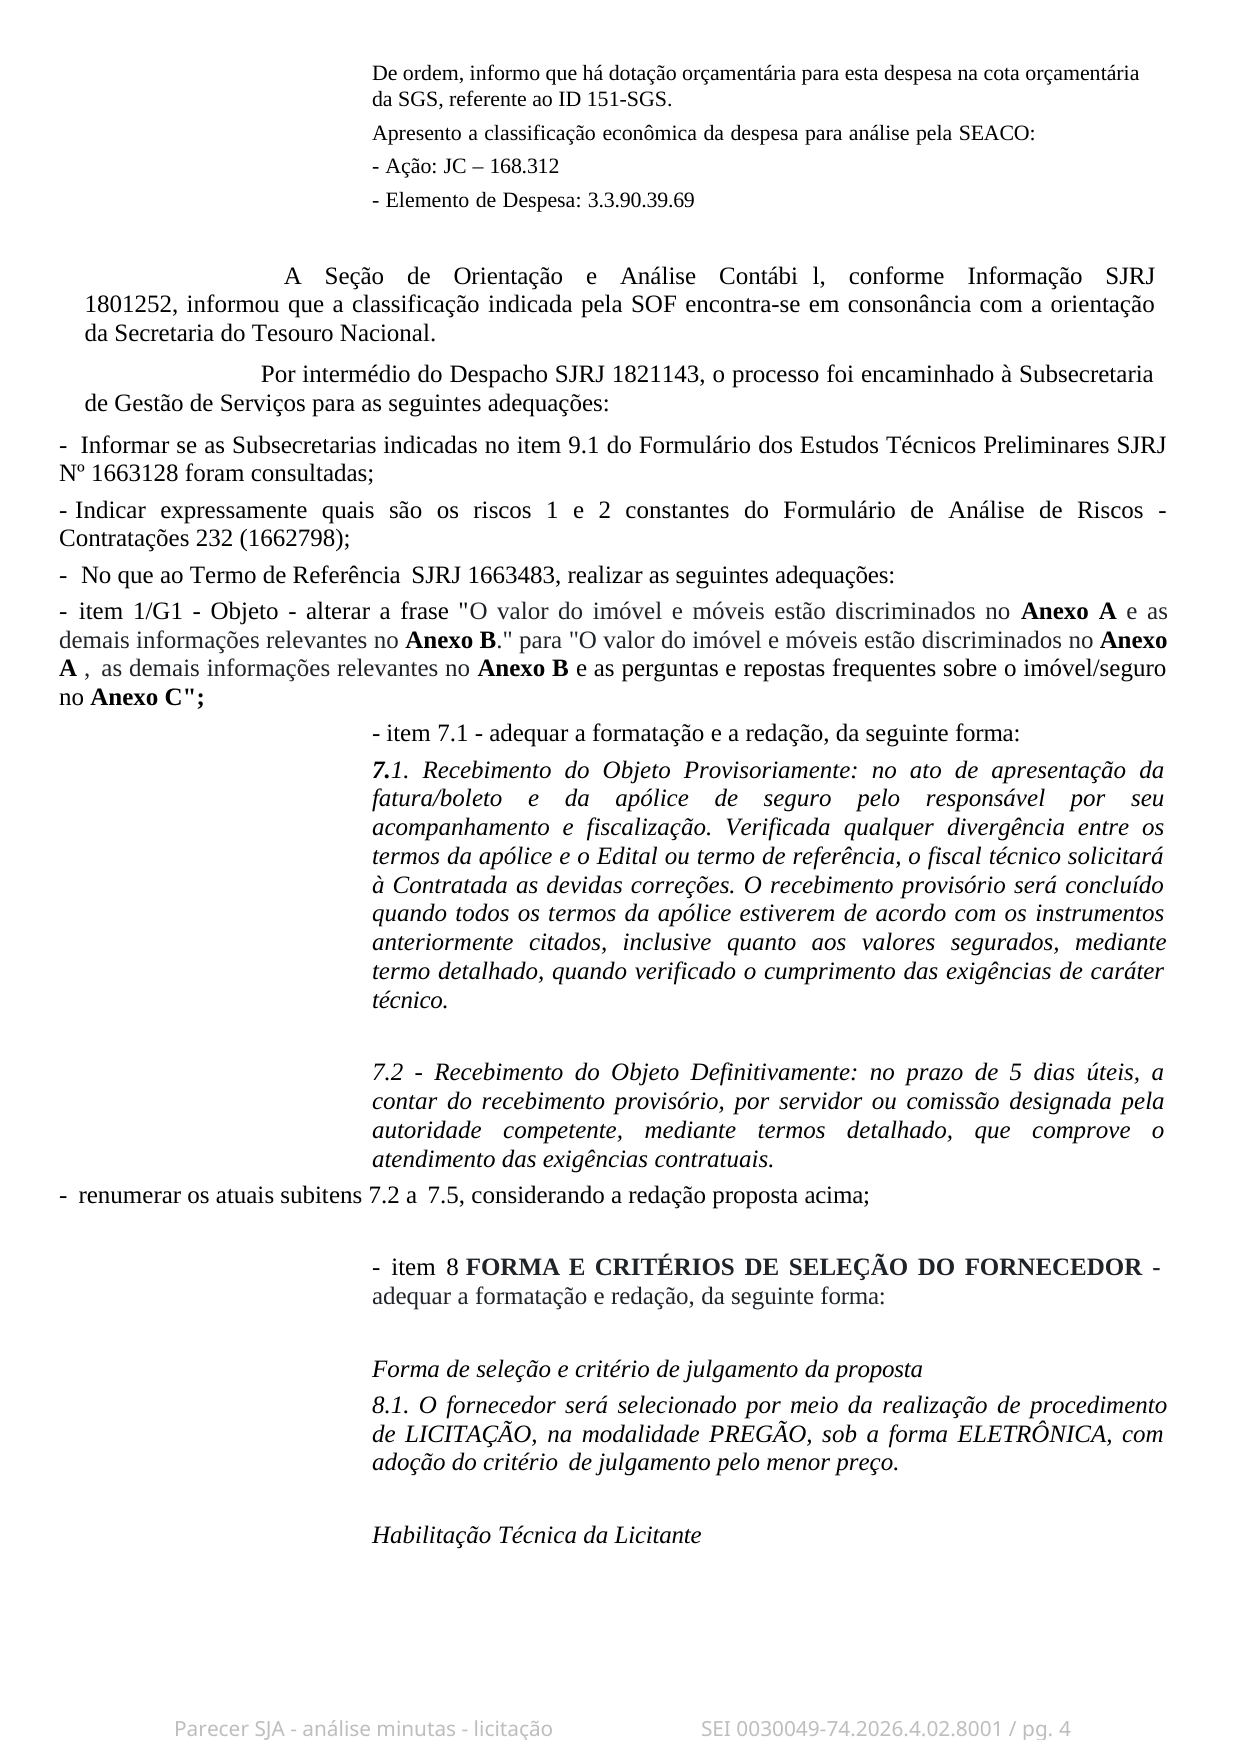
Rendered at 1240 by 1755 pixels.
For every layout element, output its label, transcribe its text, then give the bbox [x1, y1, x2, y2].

list item 8 FORMA E CRITÉRIOS DE SELEÇÃO DO FORNECEDOR - [372, 1252, 1181, 1281]
text Por intermédio do Despacho SJRJ 1821143, o processo foi encaminhado à Subsecretaria de Gestão de Serviços para as seguintes adequações: [84, 359, 1154, 417]
list item 7.1 - adequar a formatação e a redação, da seguinte forma: [372, 718, 1181, 747]
list renumerar os atuais subitens 7.2 a 7.5, considerando a redação proposta acima; [59, 1180, 1168, 1209]
list Indicar expressamente quais são os riscos 1 e 2 constantes do Formulário de Análise de Riscos - Contratações 232 (1662798); [59, 495, 1168, 552]
text Forma de seleção e critério de julgamento da proposta [372, 1354, 1181, 1382]
text adequar a formatação e redação, da seguinte forma: [372, 1281, 1181, 1310]
text 8.1. O fornecedor será selecionado por meio da realização de procedimento de LICITAÇÃO, na modalidade PREGÃO, sob a forma ELETRÔNICA, com adoção do critério de julgamento pelo menor preço. [372, 1390, 1167, 1476]
text De ordem, informo que há dotação orçamentária para esta despesa na cota orçamentária da SGS, referente ao ID 151-SGS. [372, 60, 1152, 111]
text 7.1. Recebimento do Objeto Provisoriamente: no ato de apresentação da fatura/boleto e da apólice de seguro pelo responsável por seu acompanhamento e fiscalização. Verificada qualquer divergência entre os termos da apólice e o Edital ou termo de referência, o fiscal técnico solicitará à Contratada as devidas correções. O recebimento provisório será concluído quando todos os termos da apólice estiverem de acordo com os instrumentos anteriormente citados, inclusive quanto aos valores segurados, mediante termo detalhado, quando verificado o cumprimento das exigências de caráter técnico. [372, 755, 1167, 1013]
list Informar se as Subsecretarias indicadas no item 9.1 do Formulário dos Estudos Técnicos Preliminares SJRJ Nº 1663128 foram consultadas; [59, 430, 1168, 487]
text Habilitação Técnica da Licitante [372, 1520, 1181, 1549]
text A Seção de Orientação e Análise Contábi l, conforme Informação SJRJ 1801252, informou que a classificação indicada pela SOF encontra-se em consonância com a orientação da Secretaria do Tesouro Nacional. [84, 261, 1156, 347]
text - Ação: JC – 168.312 [372, 153, 1181, 179]
list No que ao Termo de Referência SJRJ 1663483, realizar as seguintes adequações: [59, 560, 1166, 588]
text Apresento a classificação econômica da despesa para análise pela SEACO: [372, 120, 1181, 145]
text - Elemento de Despesa: 3.3.90.39.69 [372, 187, 1181, 213]
text 7.2 - Recebimento do Objeto Definitivamente: no prazo de 5 dias úteis, a contar do recebimento provisório, por servidor ou comissão designada pela autoridade competente, mediante termos detalhado, que comprove o atendimento das exigências contratuais. [372, 1057, 1168, 1172]
list item 1/G1 - Objeto - alterar a frase "O valor do imóvel e móveis estão discriminados no Anexo A e as demais informações relevantes no Anexo B." para "O valor do imóvel e móveis estão discriminados no Anexo A , as demais informações relevantes no Anexo B e as perguntas e repostas frequentes sobre o imóvel/seguro no Anexo C"; [59, 596, 1168, 711]
